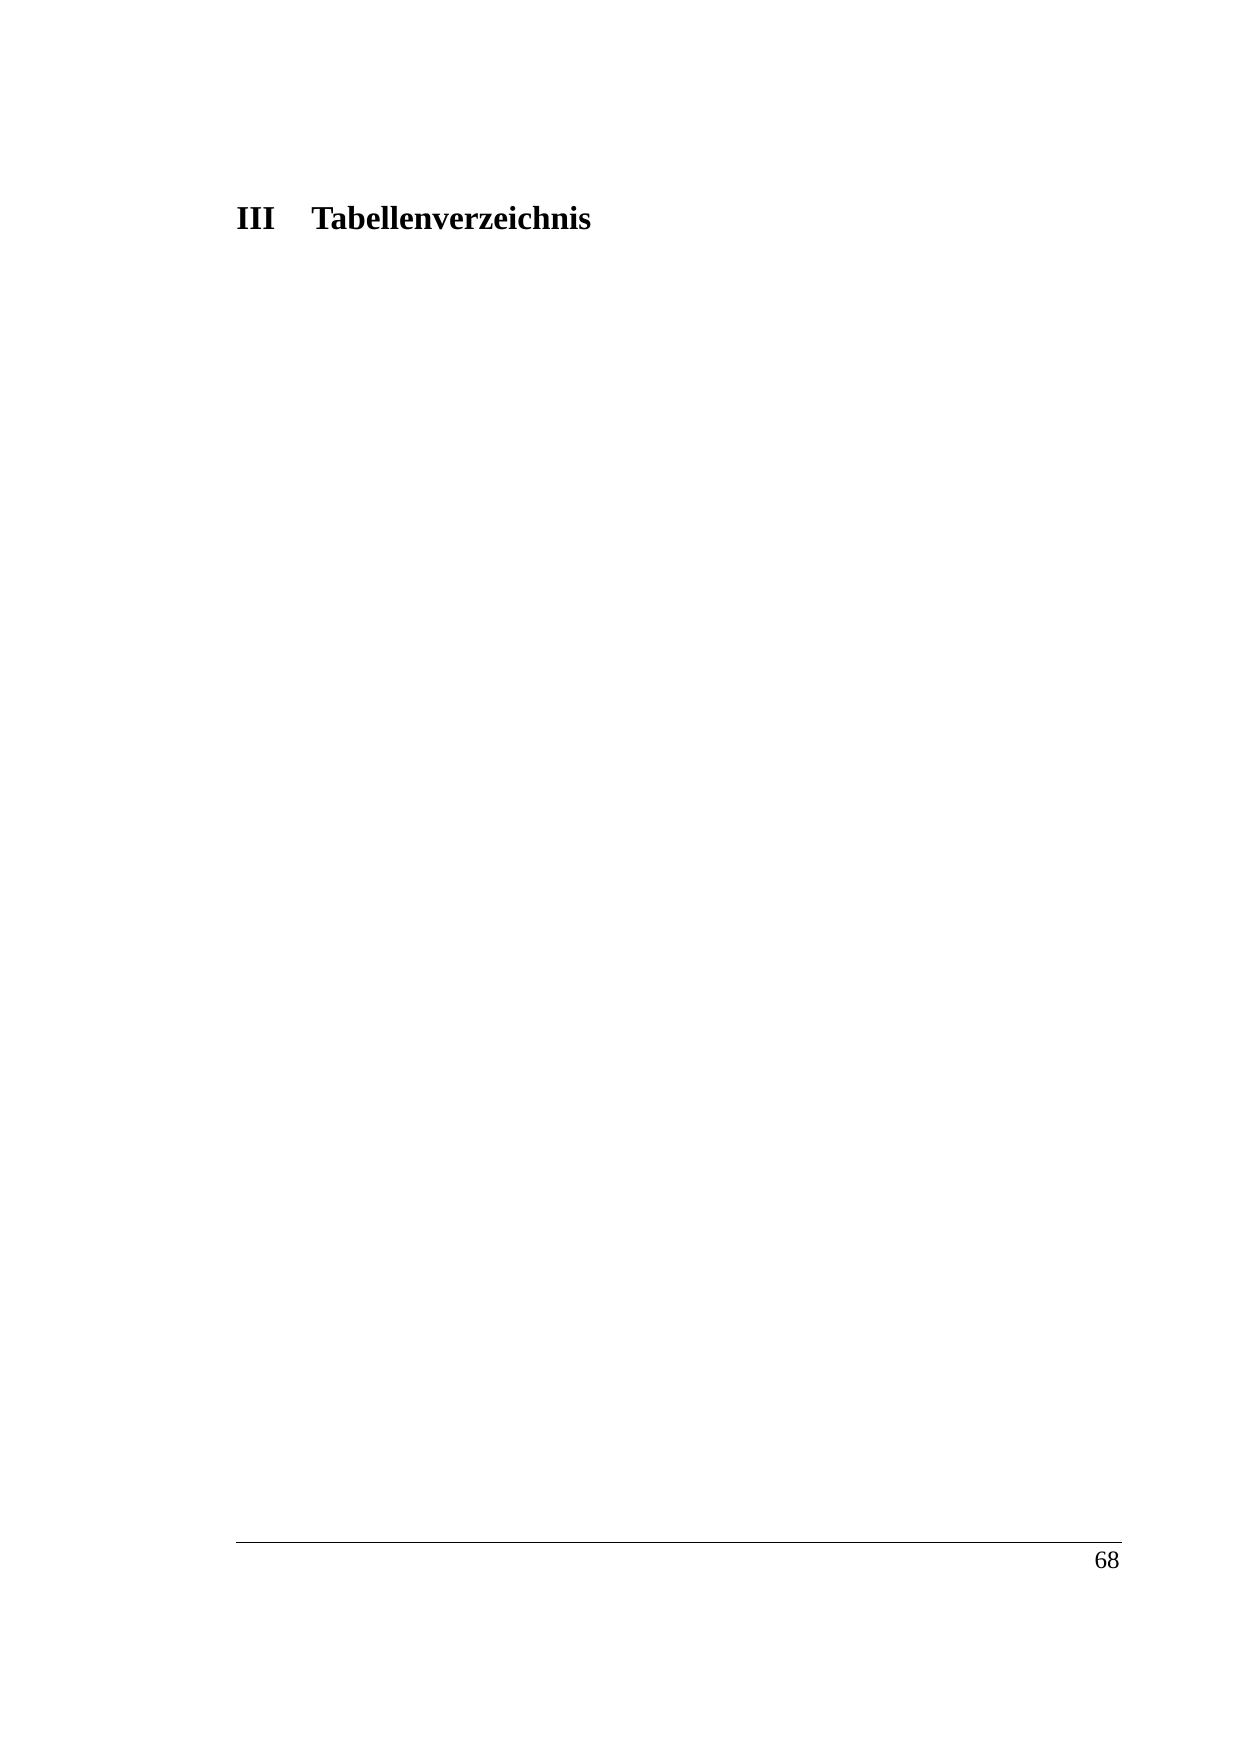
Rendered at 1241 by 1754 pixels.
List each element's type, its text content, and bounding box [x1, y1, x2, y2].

subtitle III Tabellenverzeichnis [236, 198, 1122, 236]
